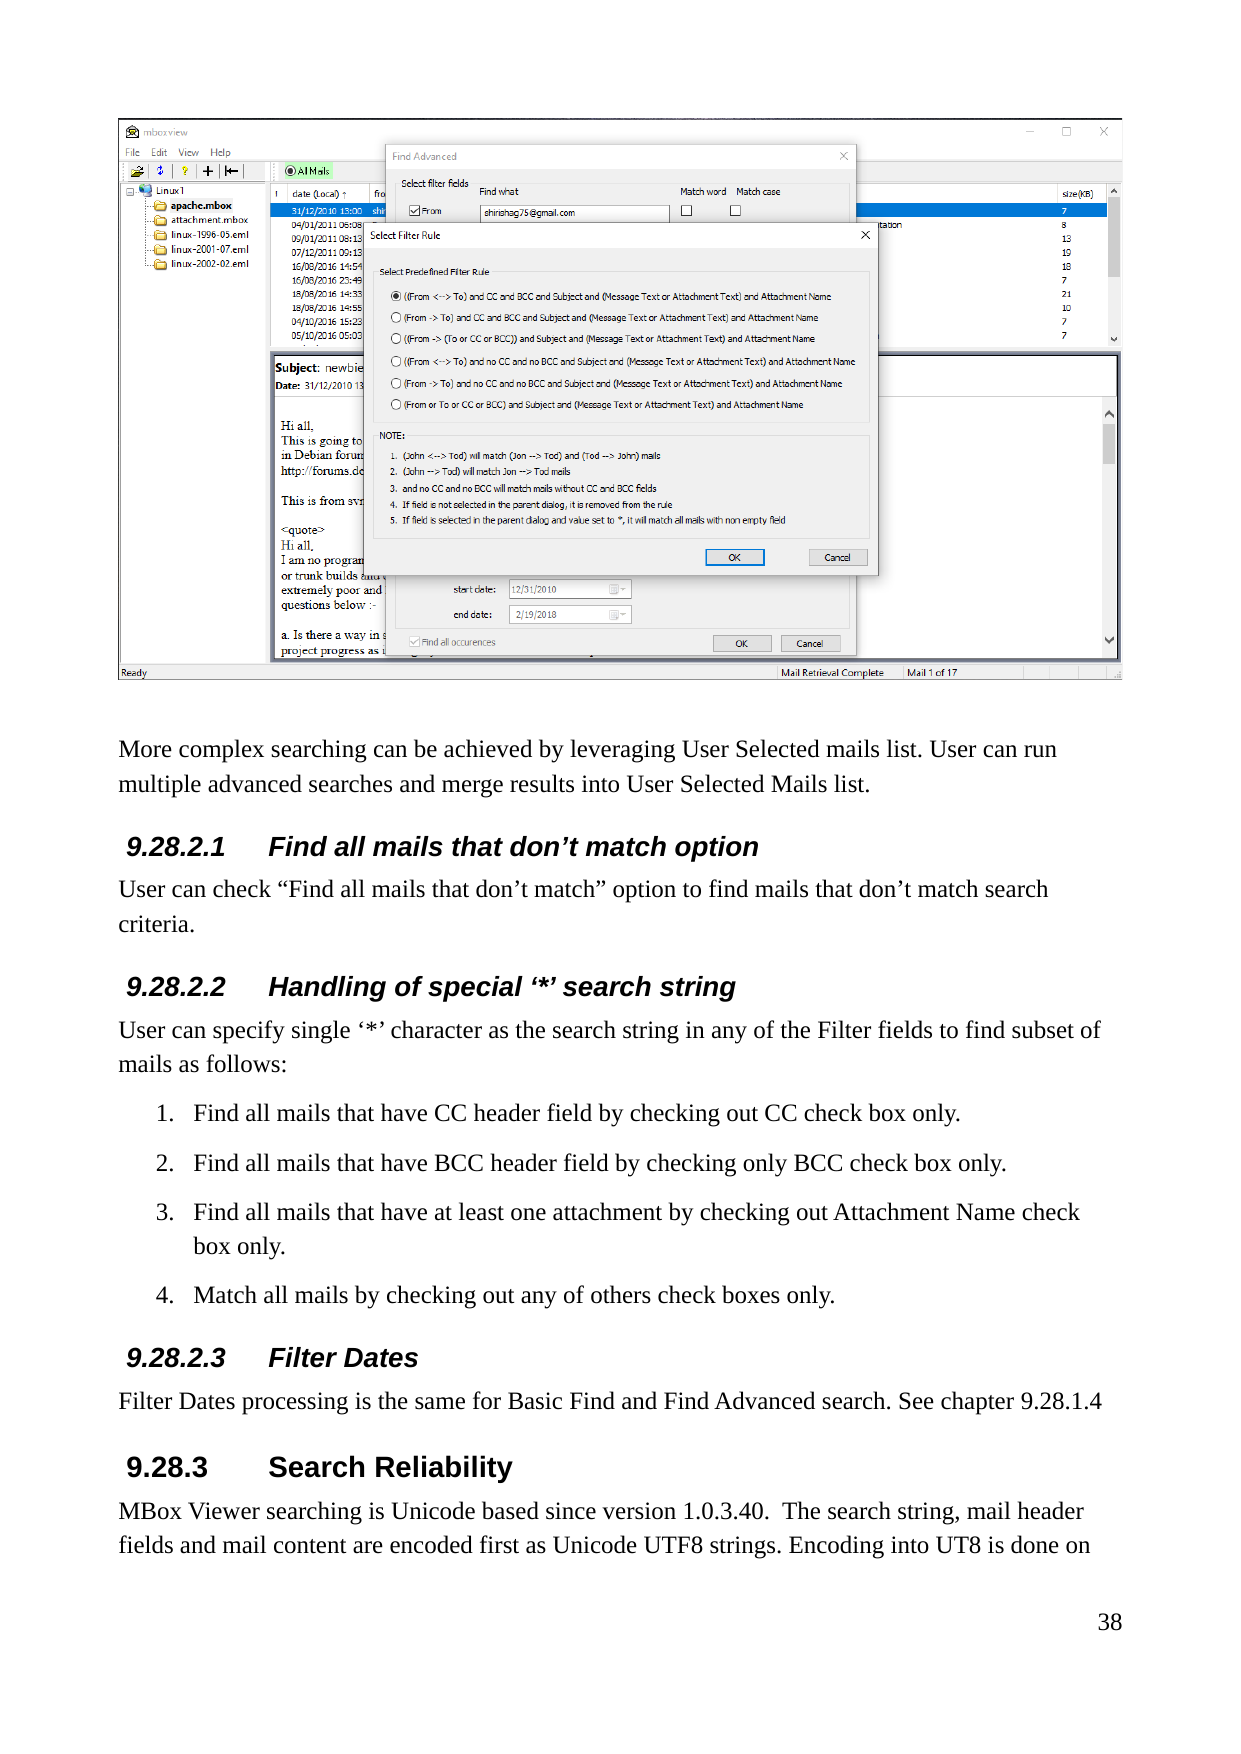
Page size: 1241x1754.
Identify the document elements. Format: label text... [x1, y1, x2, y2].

subtitle Filter Dates [118, 1342, 1122, 1374]
text User can check “Find all mails that don’t match” option to find mails that don’t match search criteria. [118, 874, 1122, 938]
text Filter Dates processing is the same for Basic Find and Find Advanced search. See chapter 9.28.1.4 [118, 1386, 1122, 1415]
subtitle Find all mails that don’t match option [118, 830, 1122, 862]
subtitle Search Reliability [118, 1450, 1122, 1483]
list Find all mails that have CC header field by checking out CC check box only. [156, 1098, 1122, 1127]
list Find all mails that have at least one attachment by checking out Attachment Name check box only. [156, 1197, 1122, 1260]
list Find all mails that have BCC header field by checking only BCC check box only. [156, 1148, 1122, 1176]
picture [118, 118, 1123, 680]
text MBox Viewer searching is Unicode based since version 1.0.3.40. The search string, mail header fields and mail content are encoded first as Unicode UTF8 strings. Encoding into UT8 is done on [118, 1496, 1122, 1559]
text User can specify single ‘*’ character as the search string in any of the Filter fields to find subset of mails as follows: [118, 1015, 1122, 1078]
subtitle Handling of special ‘*’ search string [118, 971, 1122, 1002]
list Match all mails by checking out any of others check boxes only. [156, 1280, 1122, 1309]
text More complex searching can be achieved by leveraging User Selected mails list. User can run multiple advanced searches and merge results into User Selected Mails list. [118, 734, 1122, 797]
